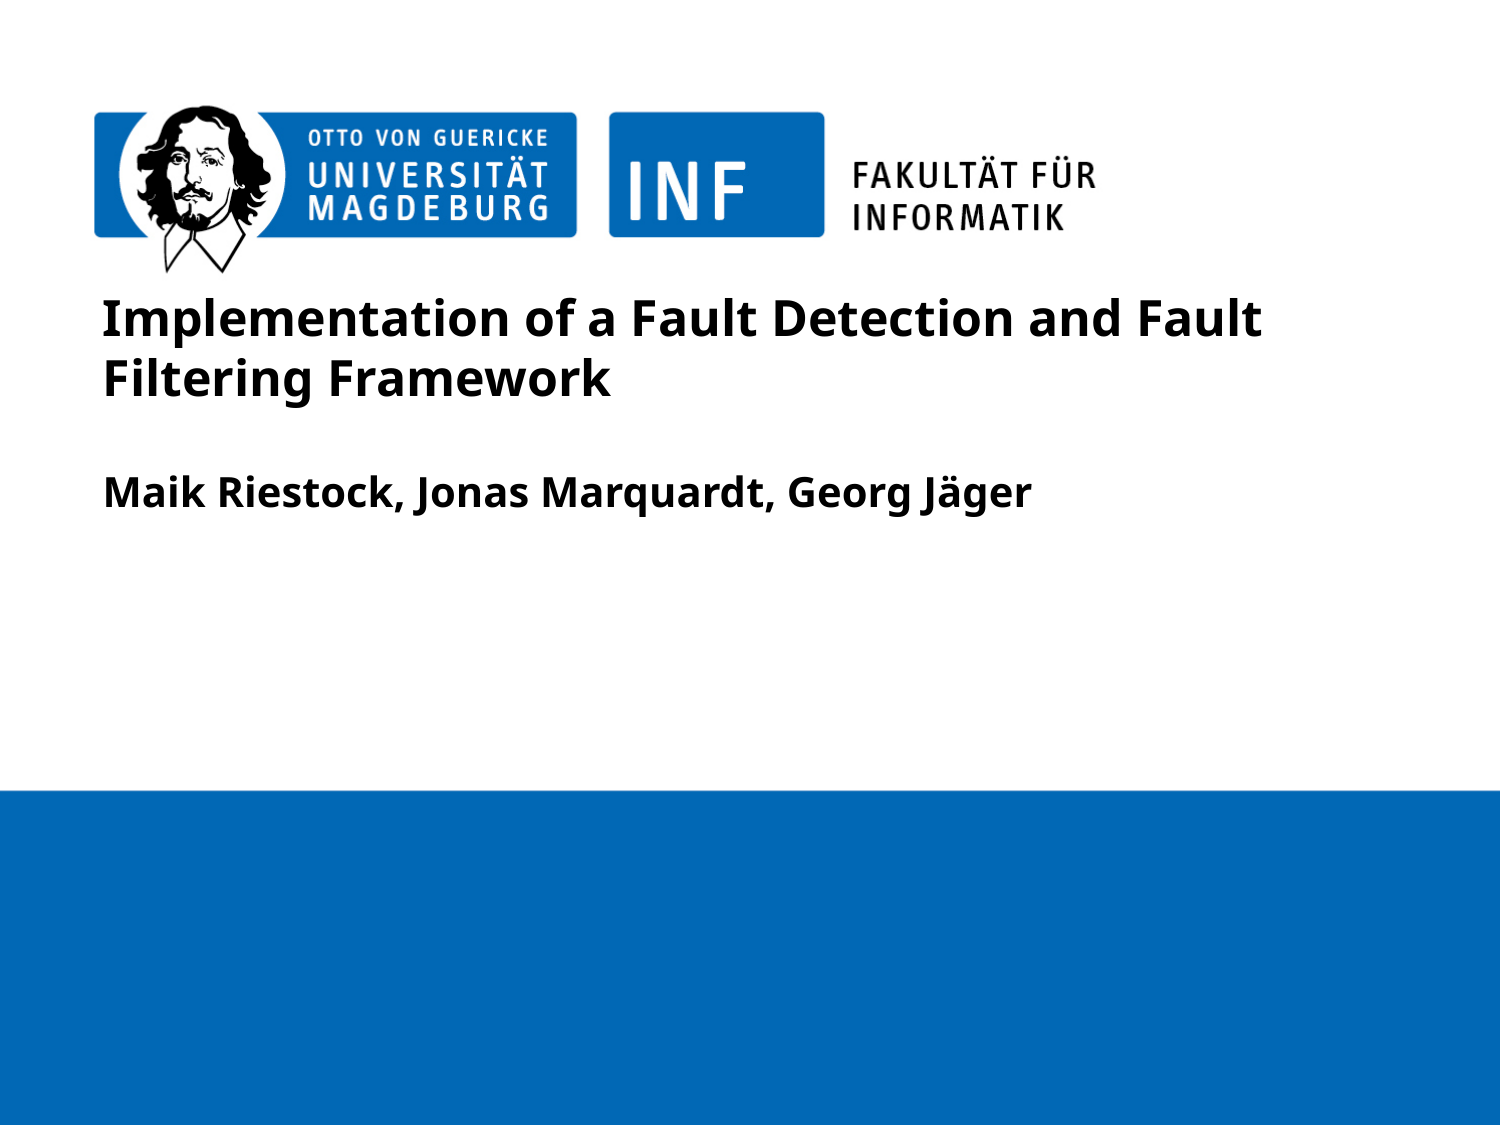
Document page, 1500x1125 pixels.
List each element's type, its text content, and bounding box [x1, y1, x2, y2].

picture [0, 0, 1500, 1125]
text_box Implementation of a Fault Detection and Fault Filtering Framework Maik Riestock, Jonas Marquardt, Georg Jäger [87, 267, 1401, 524]
